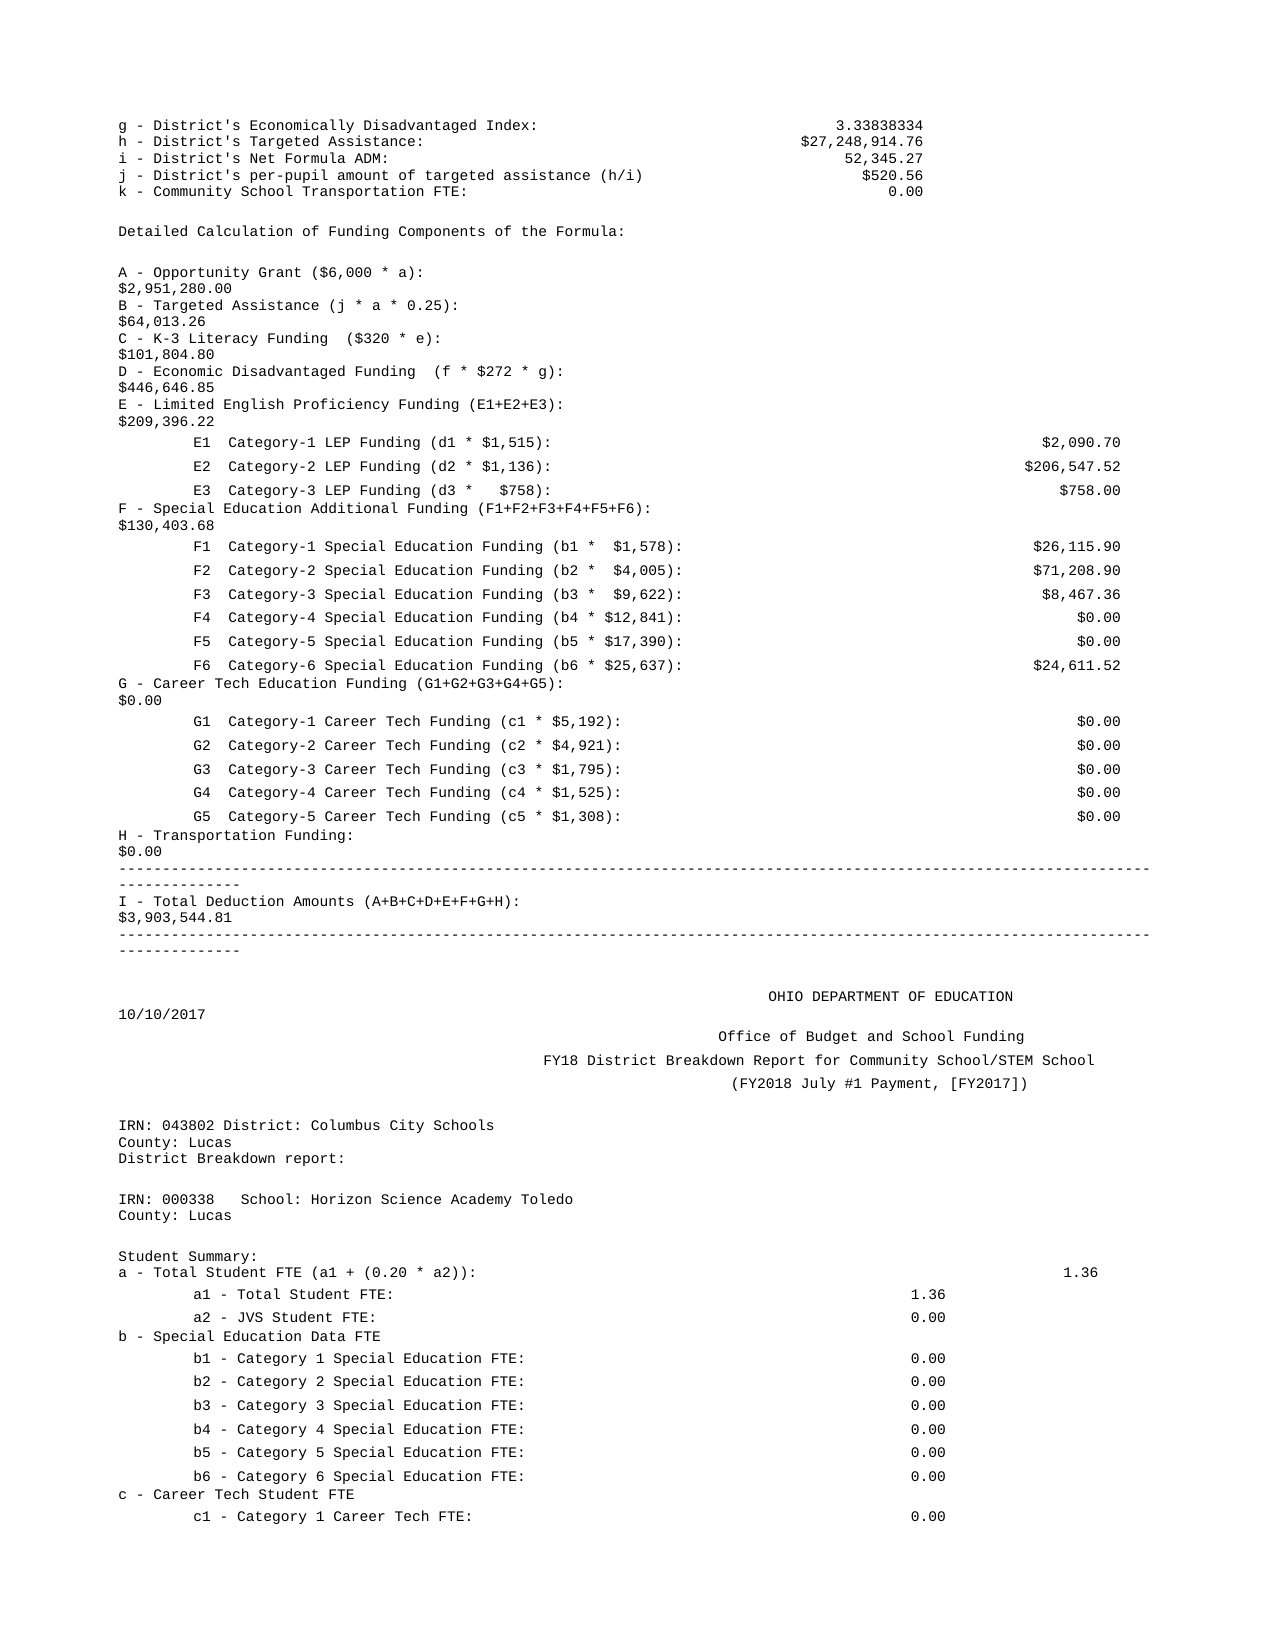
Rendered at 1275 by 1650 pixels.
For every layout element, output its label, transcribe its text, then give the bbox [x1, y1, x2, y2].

text F - Special Education Additional Funding (F1+F2+F3+F4+F5+F6): $130,403.68 [118, 501, 1157, 534]
text Detailed Calculation of Funding Components of the Formula: [118, 224, 1157, 241]
text b2 - Category 2 Special Education FTE: 0.00 [118, 1369, 1157, 1393]
text D - Economic Disadvantaged Funding (f * $272 * g): $446,646.85 [118, 364, 1157, 397]
text b5 - Category 5 Special Education FTE: 0.00 [118, 1440, 1157, 1464]
text F3 Category-3 Special Education Funding (b3 * $9,622): $8,467.36 [118, 582, 1157, 605]
text C - K-3 Literacy Funding ($320 * e): $101,804.80 [118, 331, 1157, 364]
text G2 Category-2 Career Tech Funding (c2 * $4,921): $0.00 [118, 733, 1157, 757]
text i - District's Net Formula ADM: 52,345.27 [118, 151, 1157, 168]
text ------------------------------------------------------------------------------------------------------------------------------------ [118, 927, 1157, 960]
text Office of Budget and School Funding [118, 1024, 1157, 1048]
text G5 Category-5 Career Tech Funding (c5 * $1,308): $0.00 [118, 804, 1157, 828]
text IRN: 043802 District: Columbus City Schools County: Lucas [118, 1119, 1157, 1152]
text B - Targeted Assistance (j * a * 0.25): $64,013.26 [118, 298, 1157, 331]
text Student Summary: [118, 1249, 1157, 1265]
text g - District's Economically Disadvantaged Index: 3.33838334 [118, 118, 1157, 135]
text ------------------------------------------------------------------------------------------------------------------------------------ [118, 861, 1157, 894]
text a - Total Student FTE (a1 + (0.20 * a2)): 1.36 [118, 1265, 1157, 1282]
text F5 Category-5 Special Education Funding (b5 * $17,390): $0.00 [118, 629, 1157, 653]
text E - Limited English Proficiency Funding (E1+E2+E3): $209,396.22 [118, 397, 1157, 430]
text A - Opportunity Grant ($6,000 * a): $2,951,280.00 [118, 265, 1157, 298]
text c - Career Tech Student FTE [118, 1488, 1157, 1504]
text b1 - Category 1 Special Education FTE: 0.00 [118, 1346, 1157, 1369]
text F6 Category-6 Special Education Funding (b6 * $25,637): $24,611.52 [118, 653, 1157, 676]
text b4 - Category 4 Special Education FTE: 0.00 [118, 1417, 1157, 1440]
text E2 Category-2 LEP Funding (d2 * $1,136): $206,547.52 [118, 454, 1157, 478]
text F4 Category-4 Special Education Funding (b4 * $12,841): $0.00 [118, 605, 1157, 629]
text b6 - Category 6 Special Education FTE: 0.00 [118, 1464, 1157, 1488]
text E1 Category-1 LEP Funding (d1 * $1,515): $2,090.70 [118, 430, 1157, 454]
text b3 - Category 3 Special Education FTE: 0.00 [118, 1393, 1157, 1417]
text b - Special Education Data FTE [118, 1329, 1157, 1346]
text G3 Category-3 Career Tech Funding (c3 * $1,795): $0.00 [118, 757, 1157, 780]
text a1 - Total Student FTE: 1.36 [118, 1282, 1157, 1306]
text h - District's Targeted Assistance: $27,248,914.76 [118, 135, 1157, 151]
text District Breakdown report: [118, 1152, 1157, 1168]
text OHIO DEPARTMENT OF EDUCATION 10/10/2017 [118, 984, 1157, 1024]
text k - Community School Transportation FTE: 0.00 [118, 184, 1157, 201]
text (FY2018 July #1 Payment, [FY2017]) [118, 1071, 1157, 1095]
text G - Career Tech Education Funding (G1+G2+G3+G4+G5): $0.00 [118, 676, 1157, 709]
text H - Transportation Funding: $0.00 [118, 828, 1157, 861]
text c1 - Category 1 Career Tech FTE: 0.00 [118, 1504, 1157, 1528]
text IRN: 000338 School: Horizon Science Academy Toledo County: Lucas [118, 1192, 1157, 1225]
text E3 Category-3 LEP Funding (d3 * $758): $758.00 [118, 478, 1157, 501]
text a2 - JVS Student FTE: 0.00 [118, 1306, 1157, 1329]
text I - Total Deduction Amounts (A+B+C+D+E+F+G+H): $3,903,544.81 [118, 894, 1157, 927]
text F2 Category-2 Special Education Funding (b2 * $4,005): $71,208.90 [118, 558, 1157, 582]
text F1 Category-1 Special Education Funding (b1 * $1,578): $26,115.90 [118, 534, 1157, 558]
text G1 Category-1 Career Tech Funding (c1 * $5,192): $0.00 [118, 709, 1157, 733]
text j - District's per-pupil amount of targeted assistance (h/i) $520.56 [118, 168, 1157, 184]
text FY18 District Breakdown Report for Community School/STEM School [118, 1048, 1157, 1071]
text G4 Category-4 Career Tech Funding (c4 * $1,525): $0.00 [118, 780, 1157, 804]
